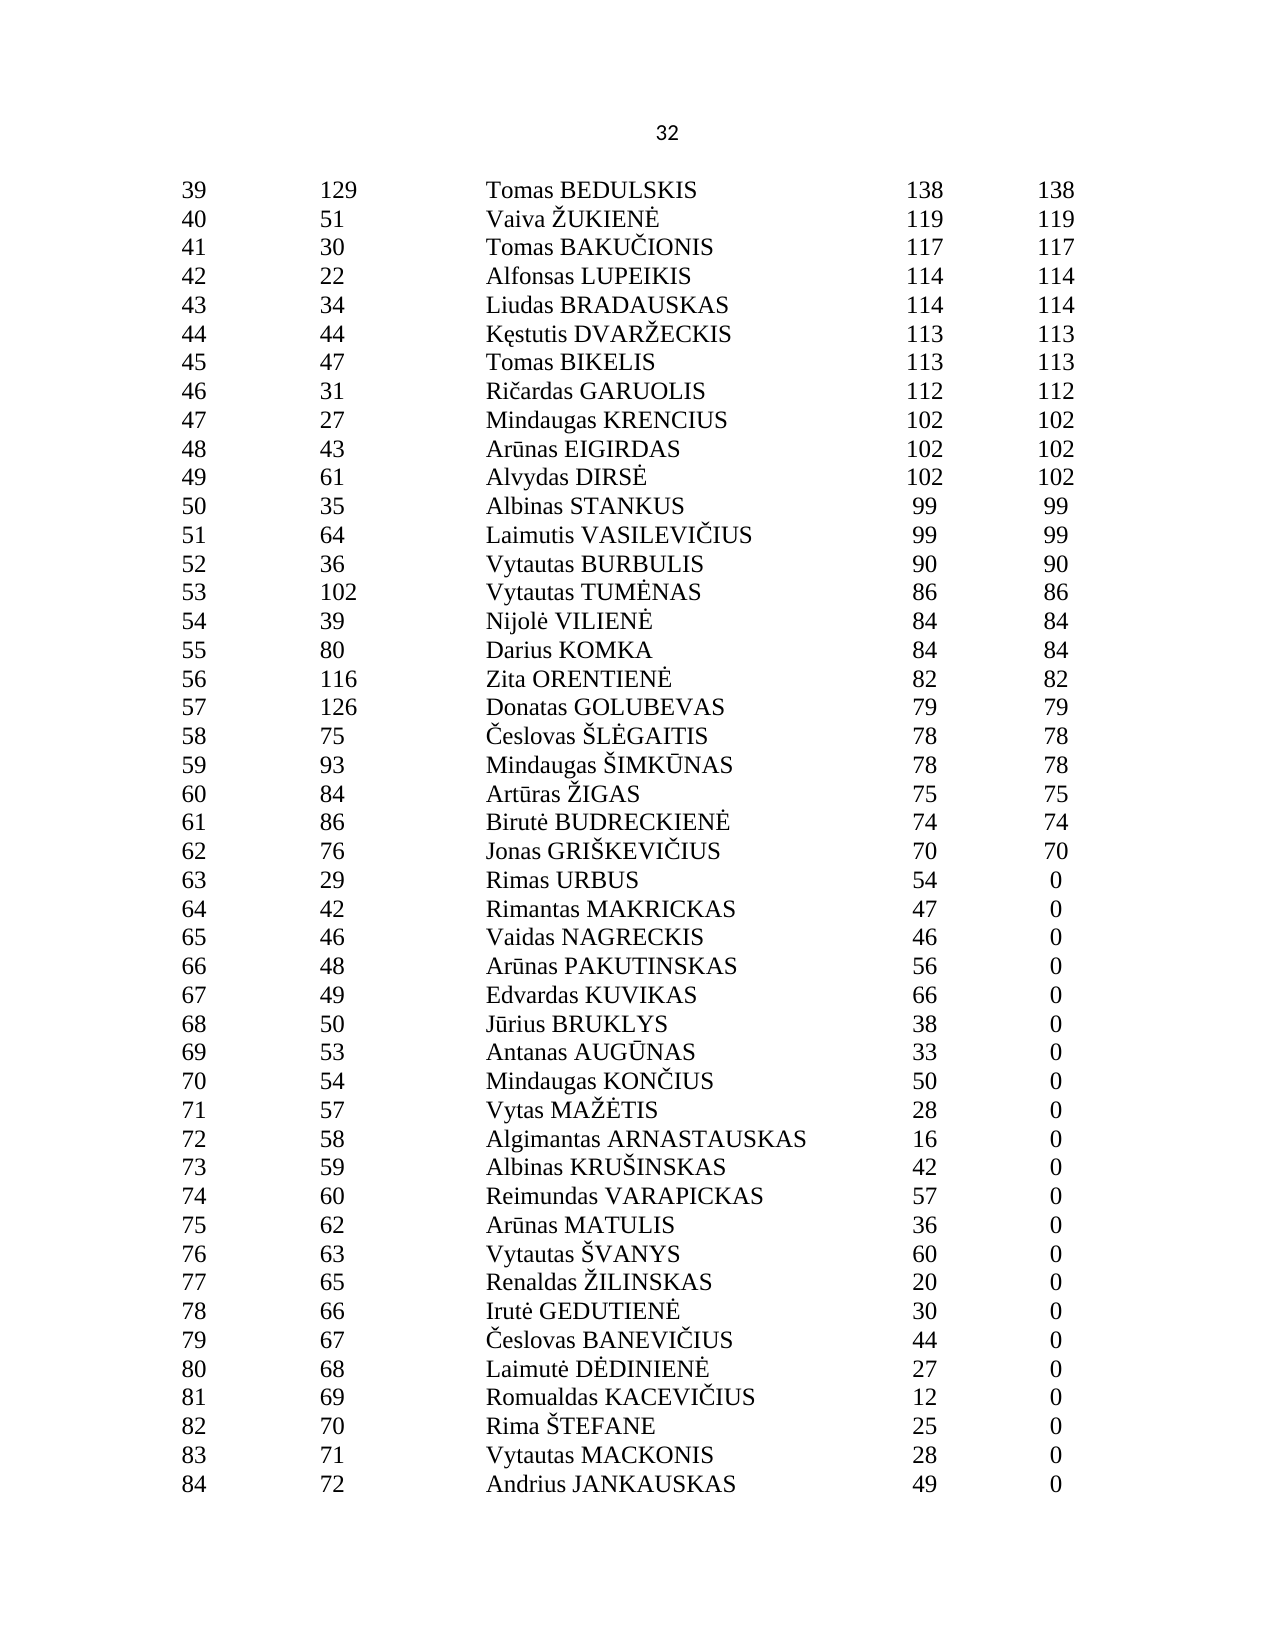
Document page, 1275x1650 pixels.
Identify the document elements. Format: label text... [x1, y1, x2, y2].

table_cell 99 [990, 491, 1122, 520]
table_cell 0 [990, 1325, 1122, 1354]
table_cell Arūnas PAKUTINSKAS [481, 951, 859, 980]
table_cell 57 [177, 693, 315, 721]
table_cell 59 [315, 1153, 481, 1181]
table_cell 62 [177, 836, 315, 865]
table_cell 86 [990, 578, 1122, 606]
table_cell Vaiva ŽUKIENĖ [481, 204, 859, 232]
table_cell 114 [990, 261, 1122, 290]
table_cell 129 [315, 175, 481, 204]
table_cell Mindaugas KRENCIUS [481, 405, 859, 434]
table_cell 112 [990, 376, 1122, 405]
table_cell 0 [990, 1239, 1122, 1267]
table_cell 66 [860, 980, 989, 1009]
table_cell Alfonsas LUPEIKIS [481, 261, 859, 290]
table_cell 76 [177, 1239, 315, 1267]
table_cell Antanas AUGŪNAS [481, 1038, 859, 1066]
table_cell Arūnas EIGIRDAS [481, 434, 859, 462]
table_cell 117 [860, 233, 989, 261]
table_cell 119 [860, 204, 989, 232]
table_cell 62 [315, 1210, 481, 1239]
table_cell 57 [315, 1095, 481, 1124]
table_cell 78 [990, 721, 1122, 750]
table_cell 0 [990, 1440, 1122, 1469]
table_cell Laimutė DĖDINIENĖ [481, 1354, 859, 1382]
table_cell 0 [990, 1411, 1122, 1440]
table_cell 28 [860, 1095, 989, 1124]
table_cell 70 [315, 1411, 481, 1440]
table_cell 36 [315, 549, 481, 577]
table_cell Kęstutis DVARŽECKIS [481, 319, 859, 347]
table_cell 83 [177, 1440, 315, 1469]
table_cell 0 [990, 1038, 1122, 1066]
table_cell 73 [177, 1153, 315, 1181]
table_cell 80 [315, 635, 481, 664]
table_cell Zita ORENTIENĖ [481, 664, 859, 692]
table_cell 138 [860, 175, 989, 204]
table_cell 65 [177, 923, 315, 951]
table_cell 43 [315, 434, 481, 462]
table_cell 33 [860, 1038, 989, 1066]
table_cell 75 [860, 779, 989, 807]
table_cell Česlovas ŠLĖGAITIS [481, 721, 859, 750]
table_cell 51 [315, 204, 481, 232]
table_cell 114 [990, 290, 1122, 319]
table_cell Donatas GOLUBEVAS [481, 693, 859, 721]
table_cell 84 [860, 635, 989, 664]
table_cell 27 [860, 1354, 989, 1382]
table_cell 102 [990, 405, 1122, 434]
table_cell 99 [990, 520, 1122, 549]
table_cell Tomas BAKUČIONIS [481, 233, 859, 261]
table_cell 54 [315, 1066, 481, 1095]
table_cell 81 [177, 1383, 315, 1411]
table_cell 90 [990, 549, 1122, 577]
table_cell 35 [315, 491, 481, 520]
table_cell 40 [177, 204, 315, 232]
table_cell 57 [860, 1181, 989, 1210]
table_cell 116 [315, 664, 481, 692]
table_cell 65 [315, 1268, 481, 1296]
table_cell 84 [860, 606, 989, 635]
table_cell 68 [177, 1009, 315, 1037]
table_cell 25 [860, 1411, 989, 1440]
table_cell 84 [990, 635, 1122, 664]
table_cell 61 [177, 808, 315, 836]
table_cell Nijolė VILIENĖ [481, 606, 859, 635]
table_cell 0 [990, 894, 1122, 922]
table_cell 82 [860, 664, 989, 692]
table_cell 102 [990, 463, 1122, 491]
table_cell 52 [177, 549, 315, 577]
table_cell 56 [177, 664, 315, 692]
table_cell 48 [177, 434, 315, 462]
table_cell 72 [177, 1124, 315, 1152]
table_cell 30 [860, 1296, 989, 1325]
table_cell 27 [315, 405, 481, 434]
table_cell 46 [177, 376, 315, 405]
table_cell 41 [177, 233, 315, 261]
table_cell 49 [860, 1469, 989, 1497]
table_cell Ričardas GARUOLIS [481, 376, 859, 405]
table_cell 0 [990, 1296, 1122, 1325]
table_cell 31 [315, 376, 481, 405]
table_cell 102 [860, 434, 989, 462]
table_cell 67 [177, 980, 315, 1009]
table_cell 70 [177, 1066, 315, 1095]
table_cell 64 [177, 894, 315, 922]
table_cell 119 [990, 204, 1122, 232]
table_cell 54 [177, 606, 315, 635]
table_cell 69 [177, 1038, 315, 1066]
table_cell 34 [315, 290, 481, 319]
table_cell Birutė BUDRECKIENĖ [481, 808, 859, 836]
table_cell Vaidas NAGRECKIS [481, 923, 859, 951]
table_cell Darius KOMKA [481, 635, 859, 664]
table_cell Tomas BIKELIS [481, 348, 859, 376]
table_cell Algimantas ARNASTAUSKAS [481, 1124, 859, 1152]
table_cell 0 [990, 1383, 1122, 1411]
table_cell 39 [177, 175, 315, 204]
table_cell Vytautas ŠVANYS [481, 1239, 859, 1267]
table_cell 74 [860, 808, 989, 836]
table_cell 74 [177, 1181, 315, 1210]
table_cell 138 [990, 175, 1122, 204]
table_cell 0 [990, 1354, 1122, 1382]
table_cell 72 [315, 1469, 481, 1497]
table_cell Vytas MAŽĖTIS [481, 1095, 859, 1124]
table_cell 79 [177, 1325, 315, 1354]
table_cell 78 [990, 750, 1122, 779]
table_cell 0 [990, 1124, 1122, 1152]
table_cell Vytautas MACKONIS [481, 1440, 859, 1469]
table_cell 51 [177, 520, 315, 549]
table_cell 75 [315, 721, 481, 750]
table_cell 0 [990, 951, 1122, 980]
table_cell Tomas BEDULSKIS [481, 175, 859, 204]
table_cell 112 [860, 376, 989, 405]
table_cell 86 [315, 808, 481, 836]
table_cell 99 [860, 520, 989, 549]
table_cell 102 [860, 463, 989, 491]
table_cell Rima ŠTEFANE [481, 1411, 859, 1440]
table_cell 49 [177, 463, 315, 491]
table_cell 45 [177, 348, 315, 376]
table_cell 93 [315, 750, 481, 779]
table_cell 42 [177, 261, 315, 290]
table_cell 50 [315, 1009, 481, 1037]
table_cell Jonas GRIŠKEVIČIUS [481, 836, 859, 865]
table_cell Edvardas KUVIKAS [481, 980, 859, 1009]
table_cell 16 [860, 1124, 989, 1152]
table_cell 64 [315, 520, 481, 549]
table_cell 58 [315, 1124, 481, 1152]
table_cell Jūrius BRUKLYS [481, 1009, 859, 1037]
table_cell 0 [990, 1268, 1122, 1296]
table_cell 114 [860, 290, 989, 319]
table_cell 42 [860, 1153, 989, 1181]
table_cell 86 [860, 578, 989, 606]
table_cell 70 [860, 836, 989, 865]
table_cell 0 [990, 980, 1122, 1009]
table_cell 63 [315, 1239, 481, 1267]
table_cell 47 [177, 405, 315, 434]
table_cell 78 [177, 1296, 315, 1325]
table_cell 68 [315, 1354, 481, 1382]
table_cell 59 [177, 750, 315, 779]
table_cell 117 [990, 233, 1122, 261]
table_cell 99 [860, 491, 989, 520]
table_cell 66 [315, 1296, 481, 1325]
table_cell 30 [315, 233, 481, 261]
table_cell 79 [860, 693, 989, 721]
table_cell Andrius JANKAUSKAS [481, 1469, 859, 1497]
table_cell Rimantas MAKRICKAS [481, 894, 859, 922]
table_cell 82 [990, 664, 1122, 692]
table_cell 48 [315, 951, 481, 980]
table_cell 50 [860, 1066, 989, 1095]
table_cell 0 [990, 1181, 1122, 1210]
table_cell 80 [177, 1354, 315, 1382]
table_cell 50 [177, 491, 315, 520]
table_cell 102 [860, 405, 989, 434]
table_cell 113 [990, 319, 1122, 347]
table_cell 56 [860, 951, 989, 980]
table_cell 36 [860, 1210, 989, 1239]
table_cell 102 [990, 434, 1122, 462]
table_cell 49 [315, 980, 481, 1009]
table_cell 79 [990, 693, 1122, 721]
table_cell 76 [315, 836, 481, 865]
table_cell 0 [990, 1095, 1122, 1124]
table_cell 53 [315, 1038, 481, 1066]
table_cell 75 [990, 779, 1122, 807]
table_cell 113 [990, 348, 1122, 376]
table_cell Česlovas BANEVIČIUS [481, 1325, 859, 1354]
table_cell 0 [990, 1153, 1122, 1181]
table_cell Vytautas BURBULIS [481, 549, 859, 577]
table_cell 38 [860, 1009, 989, 1037]
table_cell Laimutis VASILEVIČIUS [481, 520, 859, 549]
table_cell 55 [177, 635, 315, 664]
table_cell 22 [315, 261, 481, 290]
table_cell 12 [860, 1383, 989, 1411]
table_cell 60 [177, 779, 315, 807]
table_cell 20 [860, 1268, 989, 1296]
table_cell 75 [177, 1210, 315, 1239]
table_cell Reimundas VARAPICKAS [481, 1181, 859, 1210]
table_cell 82 [177, 1411, 315, 1440]
table_cell 46 [315, 923, 481, 951]
table_cell Rimas URBUS [481, 865, 859, 894]
table_cell Vytautas TUMĖNAS [481, 578, 859, 606]
table_cell 0 [990, 865, 1122, 894]
table_cell 58 [177, 721, 315, 750]
table_cell 28 [860, 1440, 989, 1469]
table_cell Albinas KRUŠINSKAS [481, 1153, 859, 1181]
table_cell 44 [315, 319, 481, 347]
table_cell 77 [177, 1268, 315, 1296]
table_cell 66 [177, 951, 315, 980]
table_cell Artūras ŽIGAS [481, 779, 859, 807]
table_cell 0 [990, 1066, 1122, 1095]
table_cell 53 [177, 578, 315, 606]
table_cell Renaldas ŽILINSKAS [481, 1268, 859, 1296]
table_cell 60 [860, 1239, 989, 1267]
table_cell 90 [860, 549, 989, 577]
table_cell 63 [177, 865, 315, 894]
table_cell 0 [990, 923, 1122, 951]
table_cell 114 [860, 261, 989, 290]
table_cell 84 [990, 606, 1122, 635]
table_cell 74 [990, 808, 1122, 836]
table_cell 71 [177, 1095, 315, 1124]
table_cell Liudas BRADAUSKAS [481, 290, 859, 319]
table_cell 67 [315, 1325, 481, 1354]
table_cell 0 [990, 1009, 1122, 1037]
table_cell 61 [315, 463, 481, 491]
table_cell 102 [315, 578, 481, 606]
table_cell Arūnas MATULIS [481, 1210, 859, 1239]
table_cell 78 [860, 750, 989, 779]
table_cell 43 [177, 290, 315, 319]
table_cell 84 [177, 1469, 315, 1497]
table_cell 71 [315, 1440, 481, 1469]
table_cell 42 [315, 894, 481, 922]
table_cell Albinas STANKUS [481, 491, 859, 520]
table_cell 54 [860, 865, 989, 894]
table_cell 47 [315, 348, 481, 376]
table_cell 29 [315, 865, 481, 894]
table_cell 47 [860, 894, 989, 922]
table_cell Mindaugas ŠIMKŪNAS [481, 750, 859, 779]
table_cell 39 [315, 606, 481, 635]
table_cell Irutė GEDUTIENĖ [481, 1296, 859, 1325]
table_cell 0 [990, 1210, 1122, 1239]
table_cell 126 [315, 693, 481, 721]
table_cell 44 [177, 319, 315, 347]
table_cell Alvydas DIRSĖ [481, 463, 859, 491]
table_cell 69 [315, 1383, 481, 1411]
table_cell 84 [315, 779, 481, 807]
table_cell 46 [860, 923, 989, 951]
table_cell 60 [315, 1181, 481, 1210]
table_cell 78 [860, 721, 989, 750]
table_cell 113 [860, 319, 989, 347]
table_cell Mindaugas KONČIUS [481, 1066, 859, 1095]
table_cell 44 [860, 1325, 989, 1354]
table_cell 0 [990, 1469, 1122, 1497]
table_cell Romualdas KACEVIČIUS [481, 1383, 859, 1411]
table_cell 70 [990, 836, 1122, 865]
table_cell 113 [860, 348, 989, 376]
